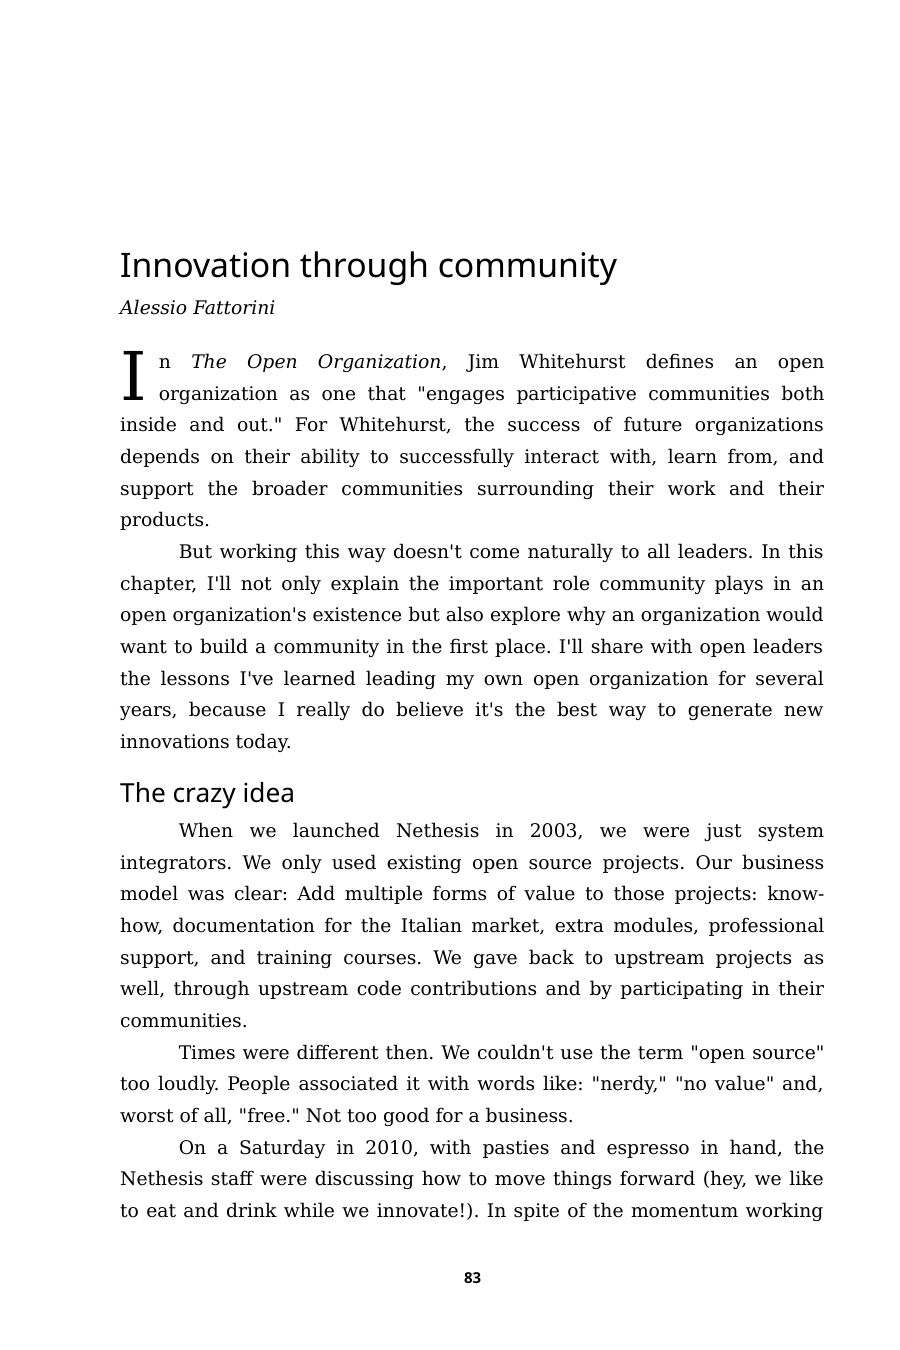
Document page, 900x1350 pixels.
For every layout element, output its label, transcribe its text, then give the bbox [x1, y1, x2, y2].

text But working this way doesn't come naturally to all leaders. In this chapter, I'll not only explain the important role community plays in an open organization's existence but also explore why an organization would want to build a community in the first place. I'll share with open leaders the lessons I've learned leading my own open organization for several years, because I really do believe it's the best way to generate new innovations today. [120, 541, 825, 753]
text Times were different then. We couldn't use the term "open source" too loudly. People associated it with words like: "nerdy," "no value" and, worst of all, "free." Not too good for a business. [120, 1042, 825, 1127]
subtitle The crazy idea [120, 778, 825, 808]
text In The Open Organization, Jim Whitehurst defines an open organization as one that "engages participative communities both inside and out." For Whitehurst, the success of future organizations depends on their ability to successfully interact with, learn from, and support the broader communities surrounding their work and their products. [120, 351, 825, 531]
text When we launched Nethesis in 2003, we were just system integrators. We only used existing open source projects. Our business model was clear: Add multiple forms of value to those projects: know-how, documentation for the Italian market, extra modules, professional support, and training courses. We gave back to upstream projects as well, through upstream code contributions and by participating in their communities. [120, 820, 825, 1032]
subtitle Innovation through community [120, 246, 825, 285]
text Alessio Fattorini [120, 297, 825, 319]
text On a Saturday in 2010, with pasties and espresso in hand, the Nethesis staff were discussing how to move things forward (hey, we like to eat and drink while we innovate!). In spite of the momentum working [120, 1137, 825, 1222]
